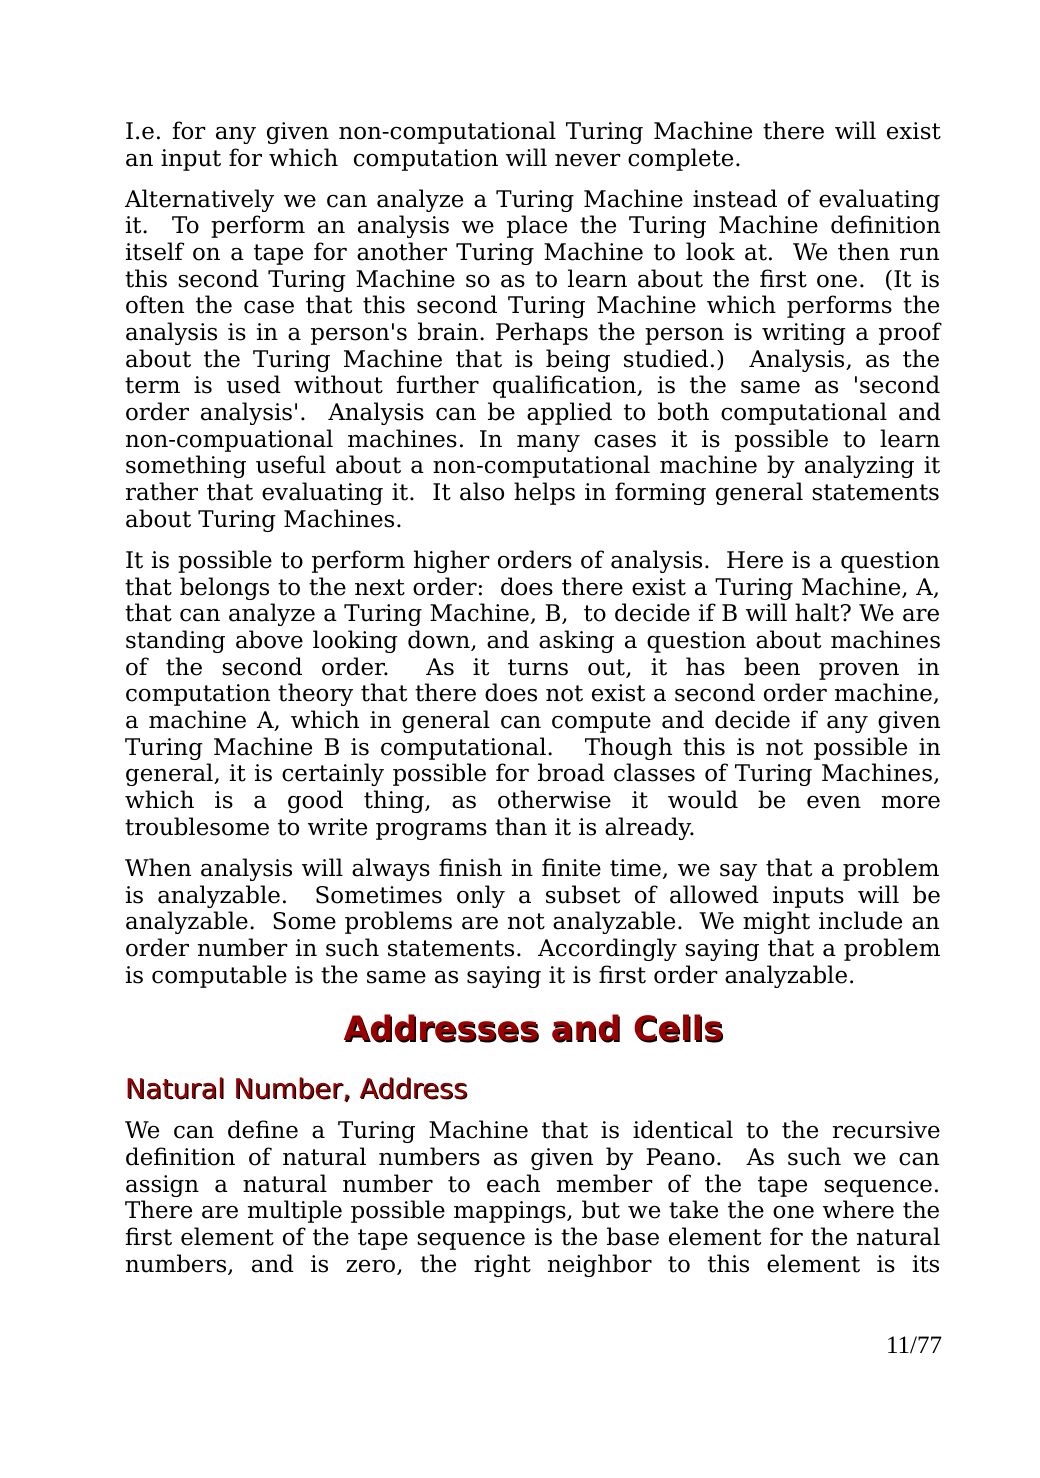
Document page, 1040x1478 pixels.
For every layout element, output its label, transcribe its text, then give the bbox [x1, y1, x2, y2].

text I.e. for any given non-computational Turing Machine there will exist an input for which computation will never complete. [125, 118, 942, 171]
subtitle Addresses and Cells [125, 1009, 942, 1048]
text Alternatively we can analyze a Turing Machine instead of evaluating it. To perform an analysis we place the Turing Machine definition itself on a tape for another Turing Machine to look at. We then run this second Turing Machine so as to learn about the first one. (It is often the case that this second Turing Machine which performs the analysis is in a person's brain. Perhaps the person is writing a proof about the Turing Machine that is being studied.) Analysis, as the term is used without further qualification, is the same as 'second order analysis'. Analysis can be applied to both computational and non-compuational machines. In many cases it is possible to learn something useful about a non-computational machine by analyzing it rather that evaluating it. It also helps in forming general statements about Turing Machines. [125, 186, 942, 533]
subtitle Natural Number, Address [125, 1073, 942, 1105]
text We can define a Turing Machine that is identical to the recursive definition of natural numbers as given by Peano. As such we can assign a natural number to each member of the tape sequence. There are multiple possible mappings, but we take the one where the first element of the tape sequence is the base element for the natural numbers, and is zero, the right neighbor to this element is its [125, 1117, 942, 1277]
text When analysis will always finish in finite time, we say that a problem is analyzable. Sometimes only a subset of allowed inputs will be analyzable. Some problems are not analyzable. We might include an order number in such statements. Accordingly saying that a problem is computable is the same as saying it is first order analyzable. [125, 855, 942, 988]
text It is possible to perform higher orders of analysis. Here is a question that belongs to the next order: does there exist a Turing Machine, A, that can analyze a Turing Machine, B, to decide if B will halt? We are standing above looking down, and asking a question about machines of the second order. As it turns out, it has been proven in computation theory that there does not exist a second order machine, a machine A, which in general can compute and decide if any given Turing Machine B is computational. Though this is not possible in general, it is certainly possible for broad classes of Turing Machines, which is a good thing, as otherwise it would be even more troublesome to write programs than it is already. [125, 547, 942, 841]
